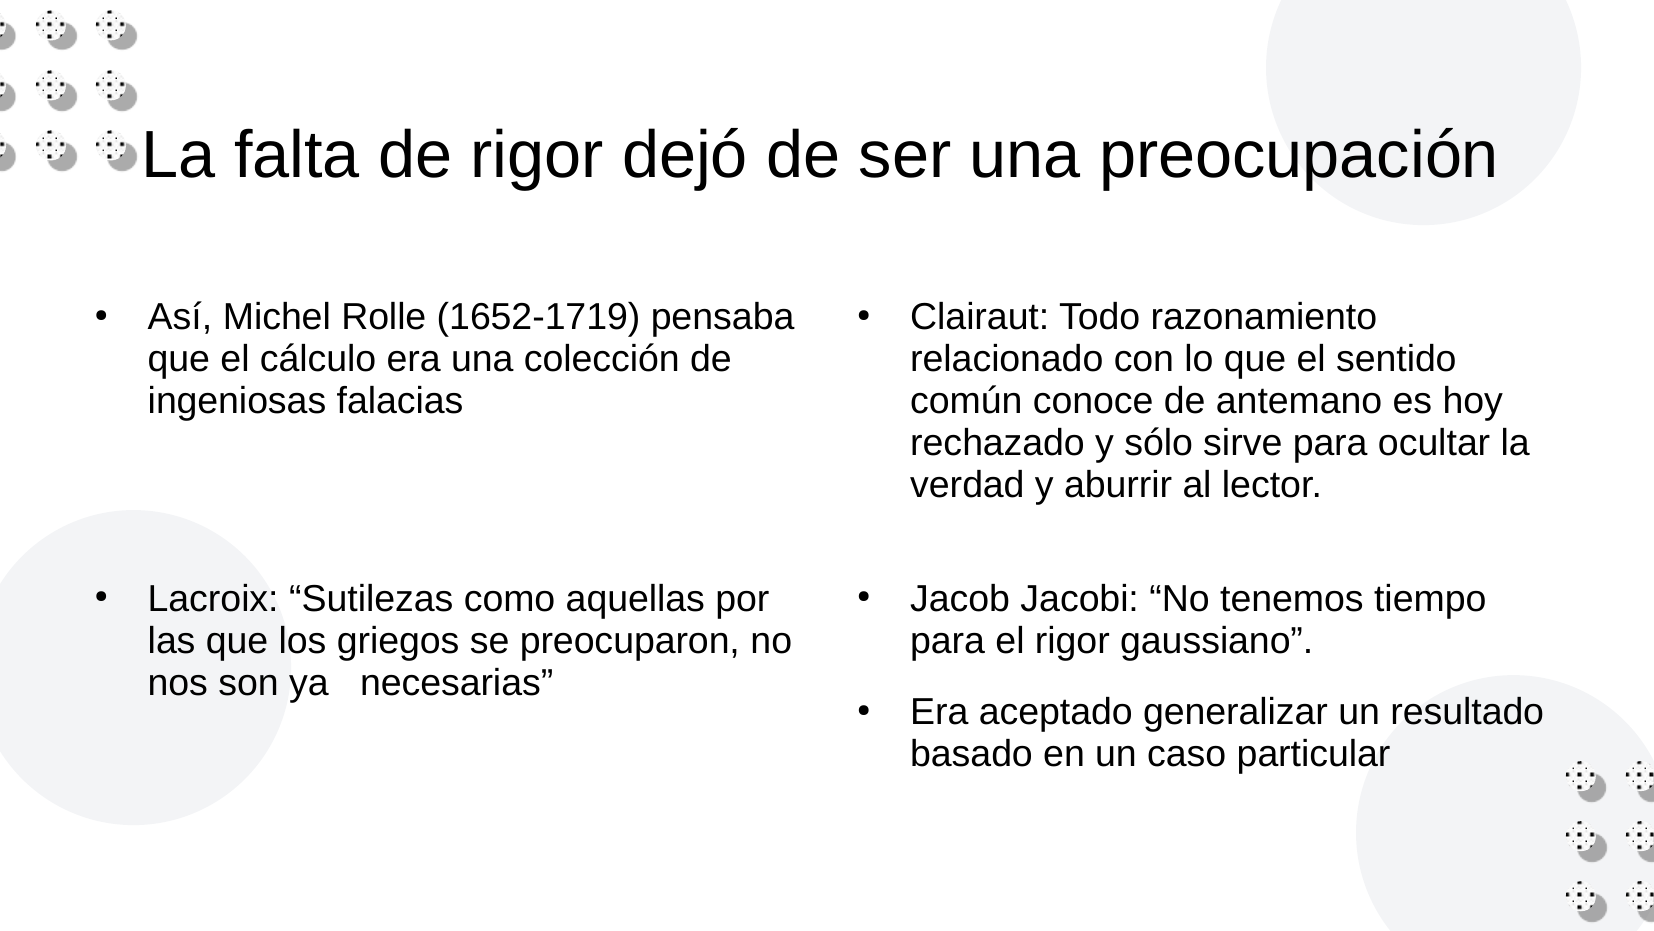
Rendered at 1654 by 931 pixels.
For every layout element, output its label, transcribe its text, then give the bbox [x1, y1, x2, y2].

list Lacroix: “Sutilezas como aquellas por las que los griegos se preocuparon, no nos son ya necesarias” [76, 577, 803, 835]
list Clairaut: Todo razonamiento relacionado con lo que el sentido común conoce de antemano es hoy rechazado y sólo sirve para ocultar la verdad y aburrir al lector. [839, 295, 1566, 553]
picture [1565, 881, 1596, 912]
picture [35, 10, 66, 41]
picture [1625, 881, 1654, 912]
picture [35, 130, 67, 161]
picture [1565, 821, 1596, 852]
picture [1566, 761, 1596, 792]
picture [1625, 761, 1654, 792]
picture [99, 70, 123, 76]
picture [0, 133, 7, 158]
picture [35, 70, 66, 101]
list Así, Michel Rolle (1652-1719) pen­saba que el cálculo era una colección de ingeniosas falacias [76, 295, 803, 553]
picture [0, 13, 6, 38]
list Jacob Jacobi: “No tenemos tiempo para el rigor gaussiano”. Era aceptado generalizar un resultado basado en un caso particular [839, 577, 1566, 835]
title La falta de rigor dejó de ser una preocupación [76, 76, 1565, 233]
picture [0, 73, 6, 98]
picture [1625, 821, 1654, 852]
picture [95, 10, 126, 41]
